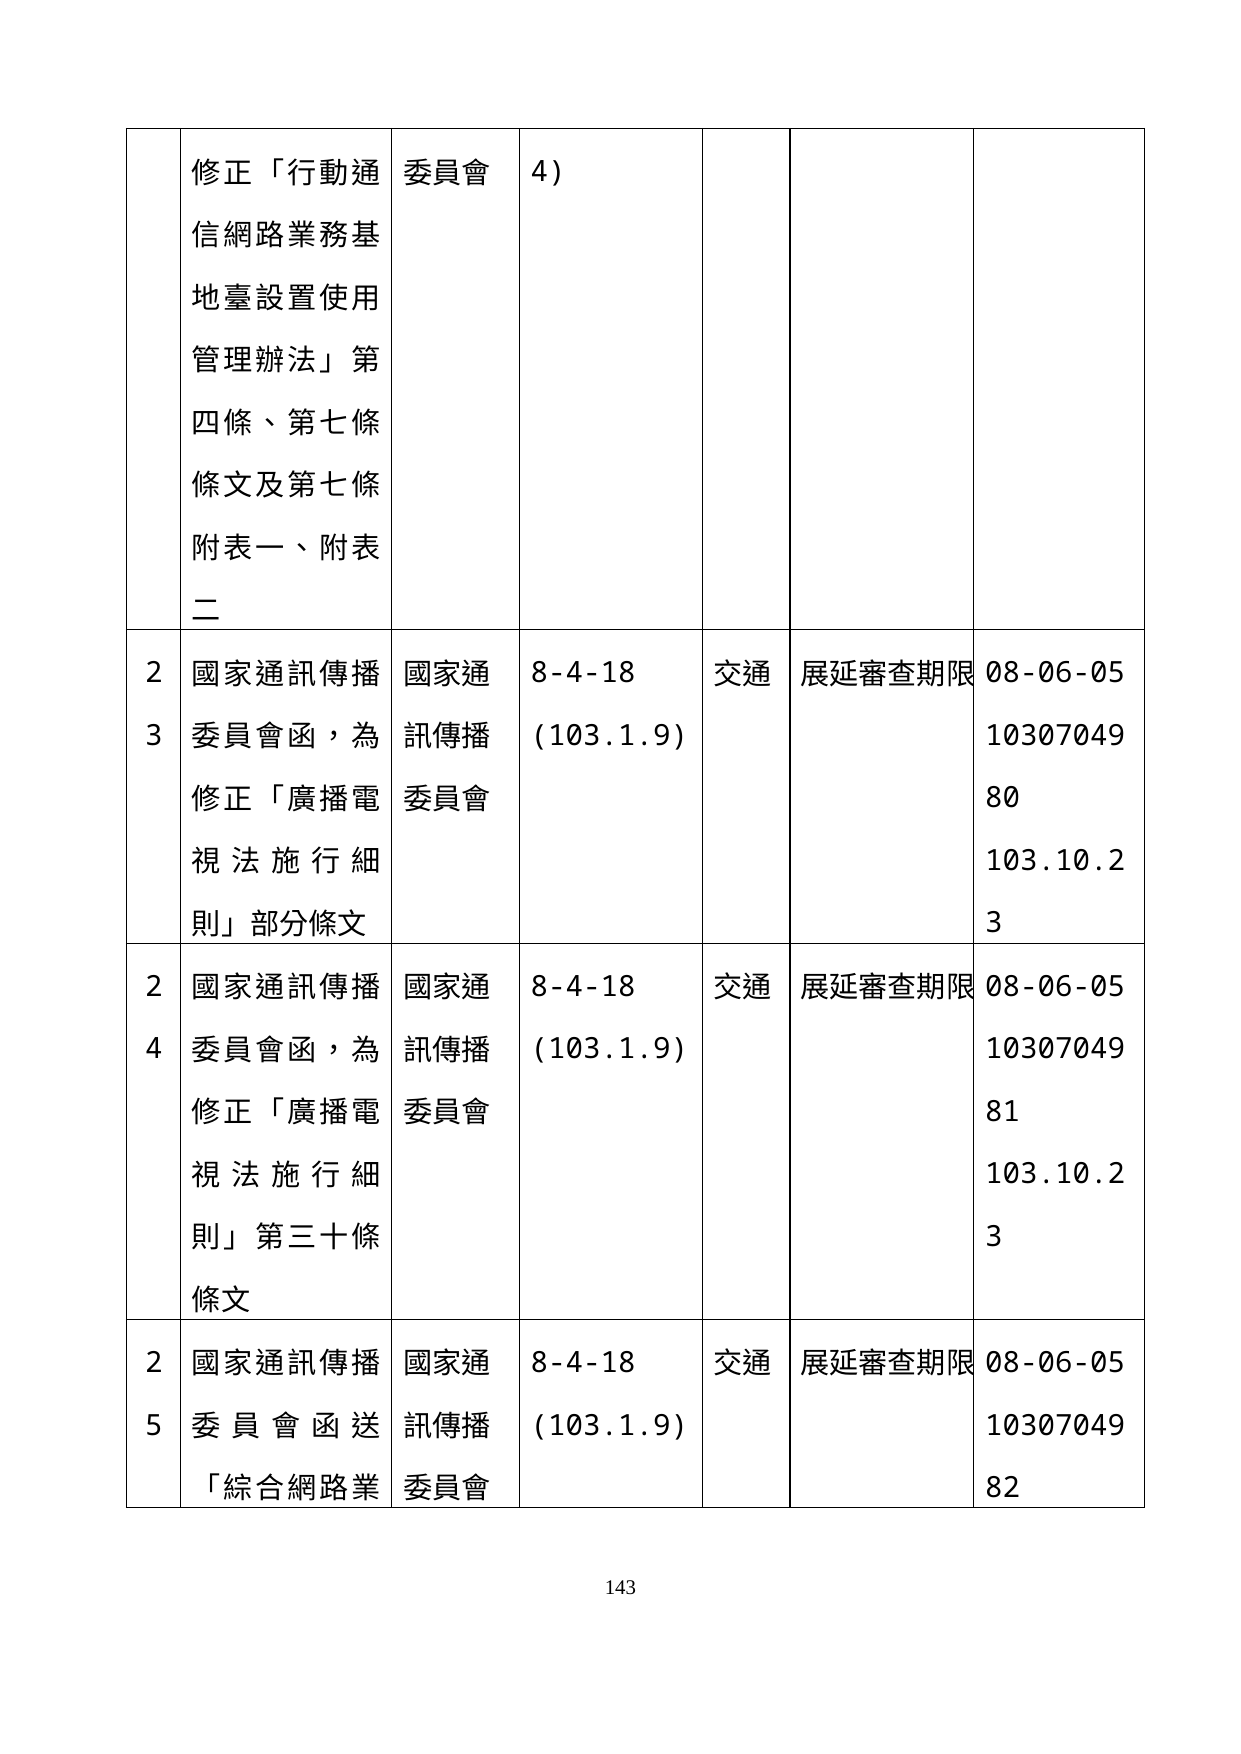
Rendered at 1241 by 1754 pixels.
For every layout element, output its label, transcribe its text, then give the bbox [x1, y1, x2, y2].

table_cell 展延審查期限 [791, 944, 973, 1318]
table_cell [791, 129, 973, 629]
table_cell [703, 129, 789, 629]
table_cell 8-4-18 (103.1.9) [520, 944, 702, 1318]
table_cell 國家通訊傳播委員會函，為修正「廣播電視法施行細則」第三十條條文 [181, 944, 391, 1318]
table_cell 國家通訊傳播委員會函，為修正「廣播電視法施行細則」部分條文 [181, 630, 391, 942]
table_cell 交通 [703, 630, 789, 942]
table_cell 24 [127, 944, 180, 1318]
table_cell 國家通訊傳播委員會 [392, 1320, 519, 1507]
table_cell 08-06-05 1030704982 [974, 1320, 1144, 1507]
table_cell 25 [127, 1320, 180, 1507]
table_cell 08-06-05 1030704981 103.10.23 [974, 944, 1144, 1318]
table_cell 08-06-05 1030704980 103.10.23 [974, 630, 1144, 942]
table_cell 展延審查期限 [791, 630, 973, 942]
table_cell 國家通訊傳播委員會 [392, 630, 519, 942]
table_cell 交通 [703, 944, 789, 1318]
table_cell 23 [127, 630, 180, 942]
table_cell [974, 129, 1144, 629]
table_cell 修正「行動通信網路業務基地臺設置使用管理辦法」第四條、第七條條文及第七條附表一、附表二 [181, 129, 391, 629]
table_cell 8-4-18 (103.1.9) [520, 630, 702, 942]
table_cell 國家通訊傳播委員會 [392, 944, 519, 1318]
table_cell 8-4-18 (103.1.9) [520, 1320, 702, 1507]
table_cell 委員會 [392, 129, 519, 629]
table_cell 4) [520, 129, 702, 629]
table_cell 交通 [703, 1320, 789, 1507]
table_cell 國家通訊傳播委員會函送「綜合網路業 [181, 1320, 391, 1507]
table_cell 展延審查期限 [791, 1320, 973, 1507]
table_cell [127, 129, 180, 629]
